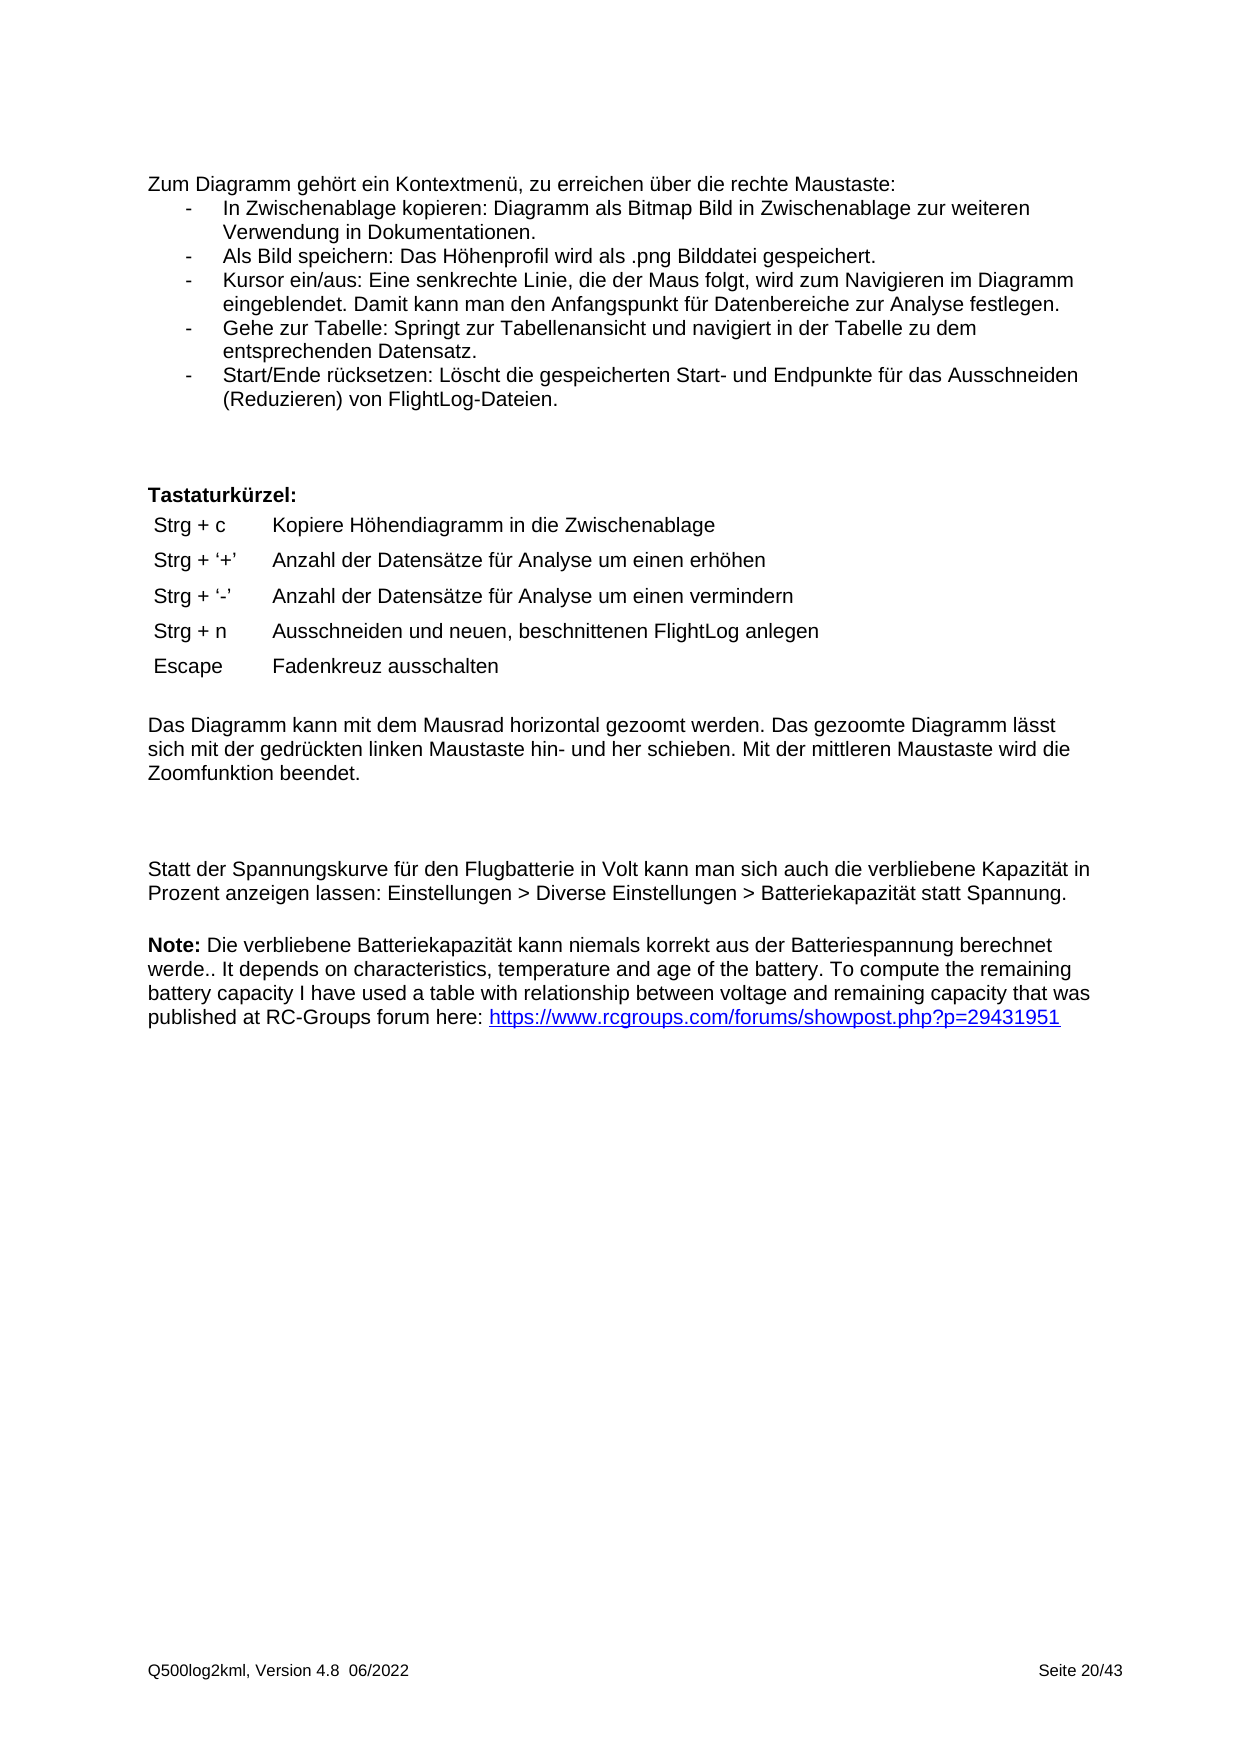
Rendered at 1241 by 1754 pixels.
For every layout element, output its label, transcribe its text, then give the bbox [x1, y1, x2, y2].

text Zum Diagramm gehört ein Kontextmenü, zu erreichen über die rechte Maustaste: [148, 172, 1093, 196]
text Das Diagramm kann mit dem Mausrad horizontal gezoomt werden. Das gezoomte Diagramm lässt sich mit der gedrückten linken Maustaste hin- und her schieben. Mit der mittleren Maustaste wird die Zoomfunktion beendet. [148, 713, 1093, 785]
table_cell Ausschneiden und neuen, beschnittenen FlightLog anlegen [266, 613, 1093, 649]
table_cell Strg + ‘-’ [148, 578, 266, 613]
list Gehe zur Tabelle: Springt zur Tabellenansicht und navigiert in der Tabelle zu dem entsprechenden Datensatz. [185, 315, 1093, 363]
list Start/Ende rücksetzen: Löscht die gespeicherten Start- und Endpunkte für das Ausschneiden (Reduzieren) von FlightLog-Dateien. [185, 363, 1093, 411]
table_cell Strg + ‘+’ [148, 543, 266, 578]
text Tastaturkürzel: [148, 483, 1093, 507]
table_cell Anzahl der Datensätze für Analyse um einen erhöhen [266, 543, 1093, 578]
table_cell Fadenkreuz ausschalten [266, 649, 1093, 684]
list Kursor ein/aus: Eine senkrechte Linie, die der Maus folgt, wird zum Navigieren im Diagramm eingeblendet. Damit kann man den Anfangspunkt für Datenbereiche zur Analyse festlegen. [185, 267, 1093, 315]
text Statt der Spannungskurve für den Flugbatterie in Volt kann man sich auch die verbliebene Kapazität in Prozent anzeigen lassen: Einstellungen > Diverse Einstellungen > Batteriekapazität statt Spannung. [148, 857, 1093, 904]
text Note: Die verbliebene Batteriekapazität kann niemals korrekt aus der Batteriespannung berechnet werde.. It depends on characteristics, temperature and age of the battery. To compute the remaining battery capacity I have used a table with relationship between voltage and remaining capacity that was published at RC-Groups forum here: https://www.rcgroups.com/forums/showpost.php?p=29431951 [148, 933, 1093, 1029]
list In Zwischenablage kopieren: Diagramm als Bitmap Bild in Zwischenablage zur weiteren Verwendung in Dokumentationen. [185, 196, 1093, 243]
table_cell Escape [148, 649, 266, 684]
table_cell Anzahl der Datensätze für Analyse um einen vermindern [266, 578, 1093, 613]
table_cell Strg + n [148, 613, 266, 649]
list Als Bild speichern: Das Höhenprofil wird als .png Bilddatei gespeichert. [185, 243, 1093, 267]
table_header Kopiere Höhendiagramm in die Zwischenablage [266, 507, 1093, 542]
table_header Strg + c [148, 507, 266, 542]
